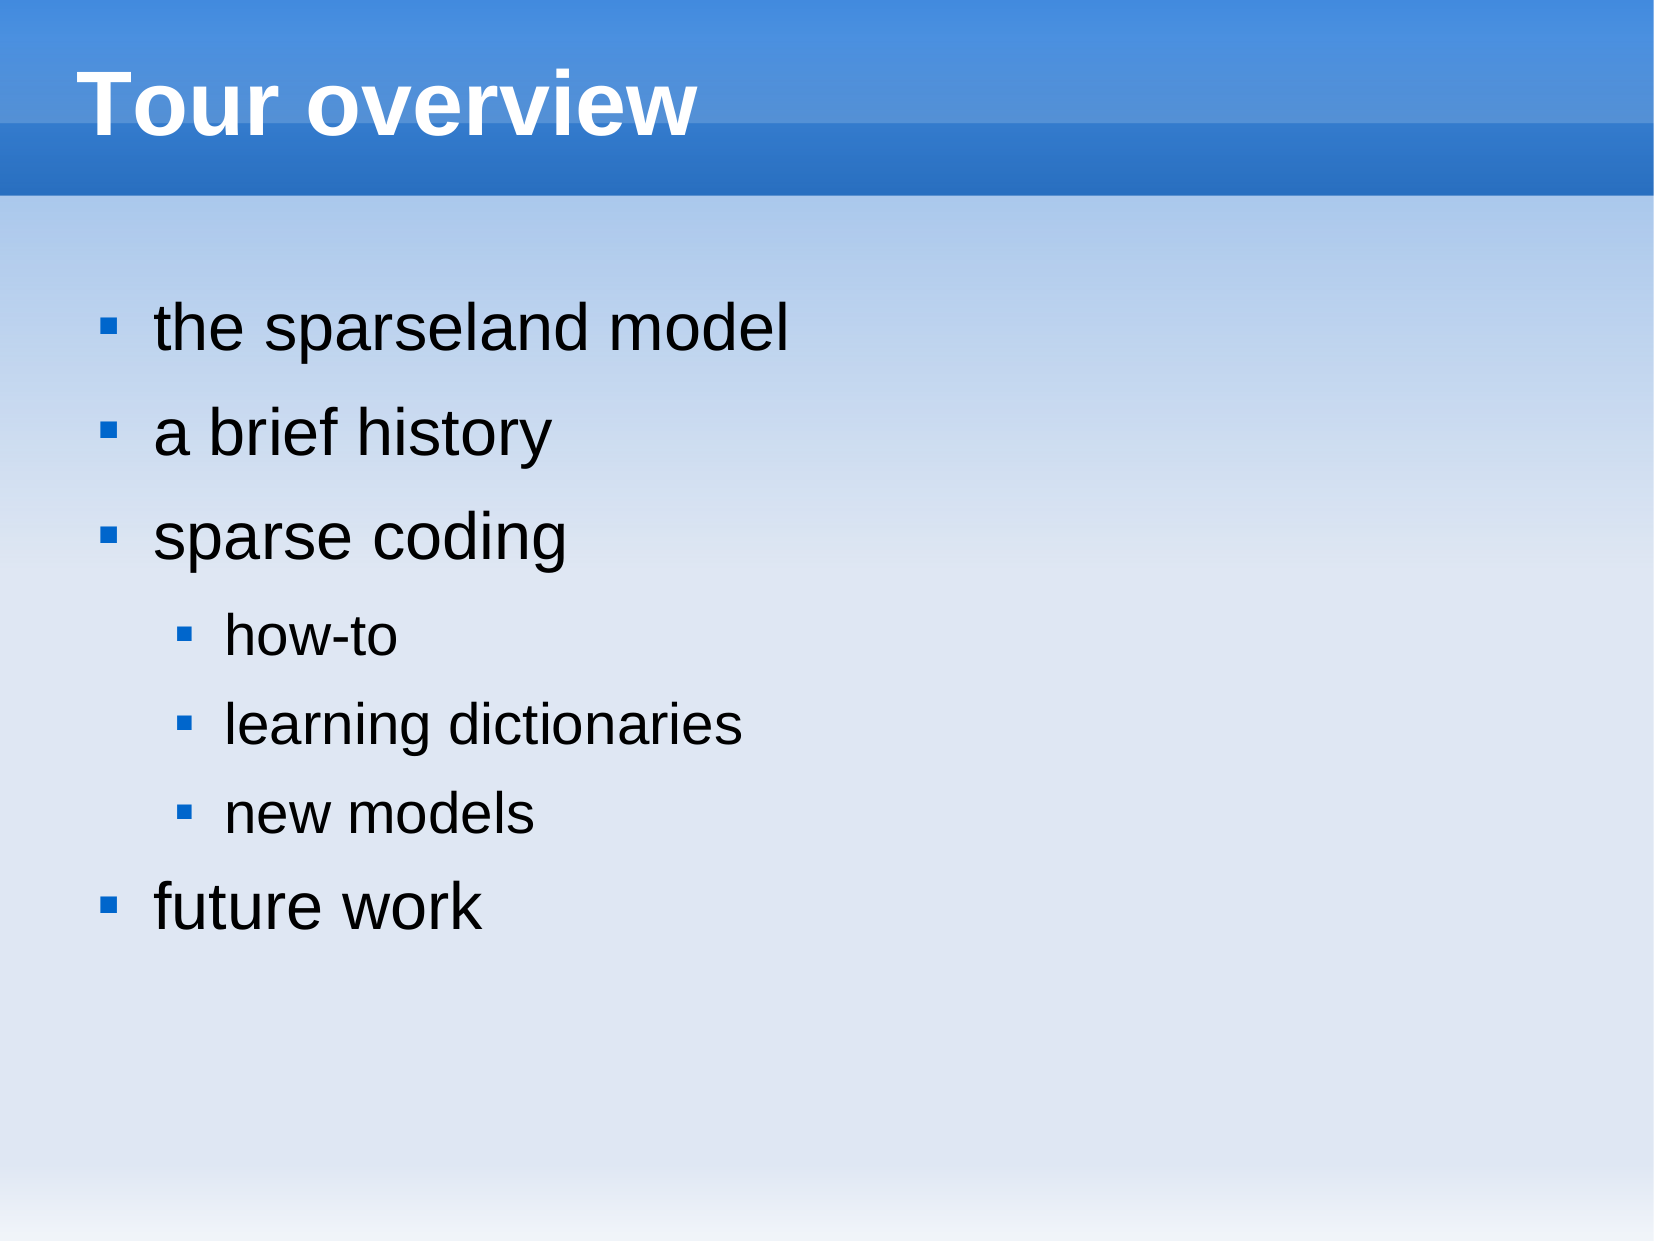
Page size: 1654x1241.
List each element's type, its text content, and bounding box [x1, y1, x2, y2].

picture [0, 0, 1654, 1241]
list the sparseland model a brief history sparse coding how-to learning dictionaries new models future work [82, 290, 1571, 1094]
title Tour overview [76, 0, 1565, 208]
